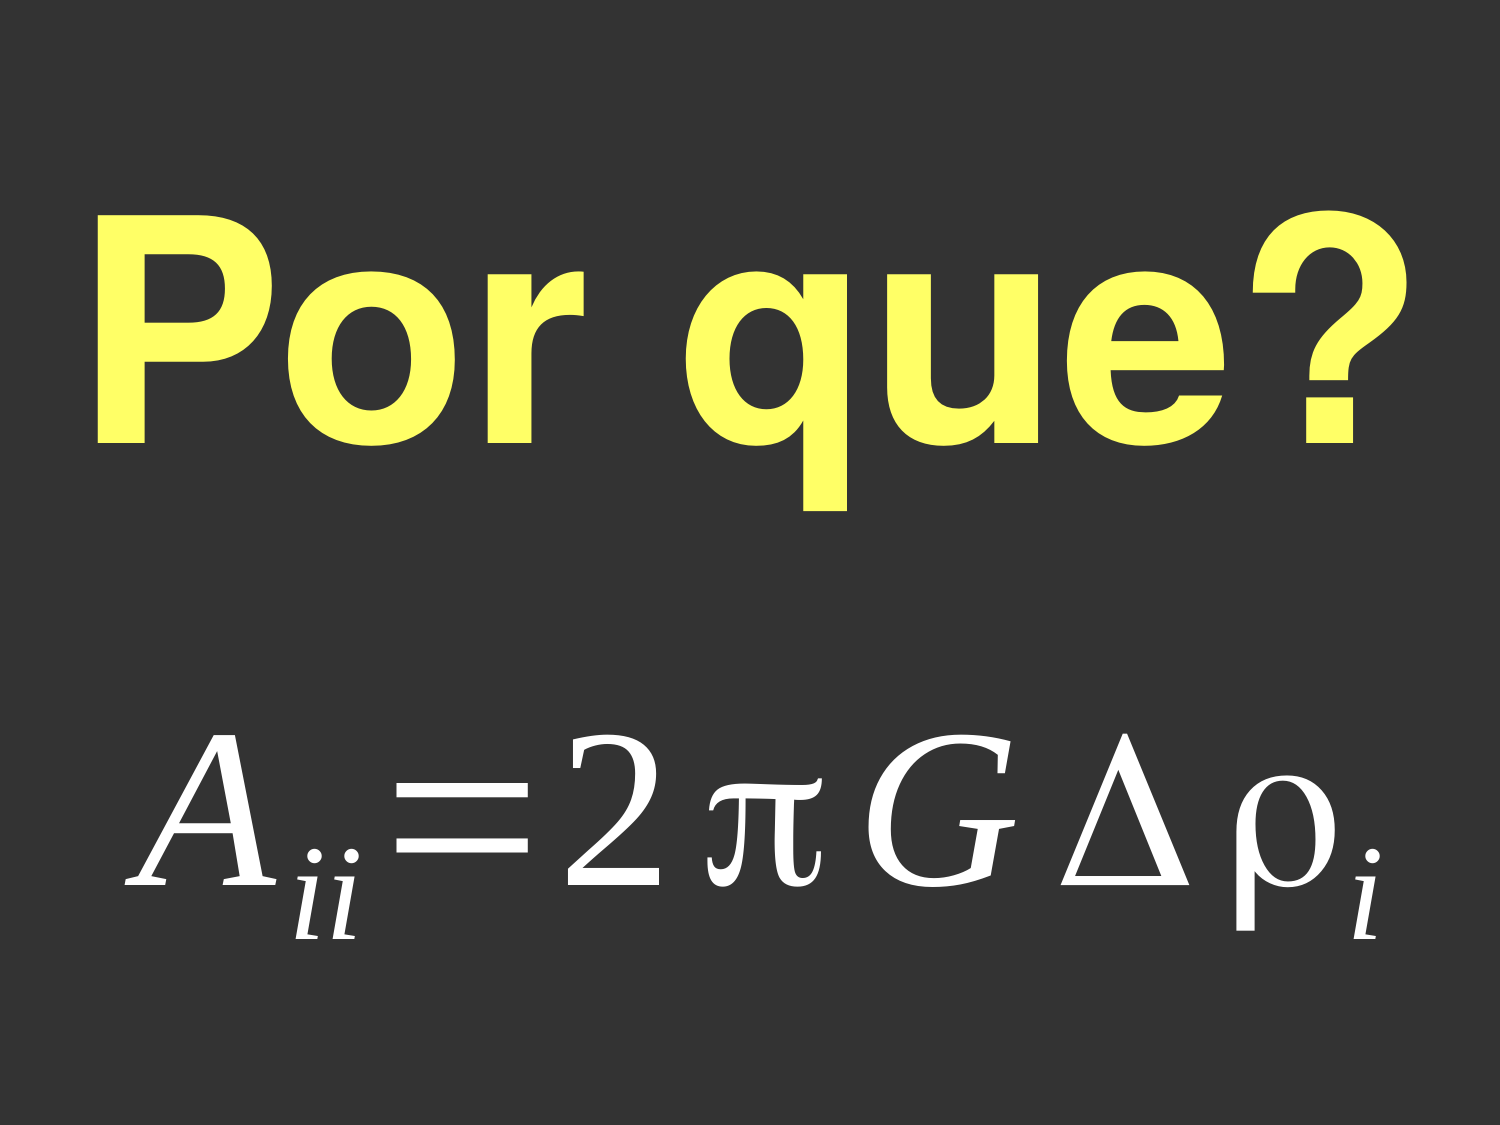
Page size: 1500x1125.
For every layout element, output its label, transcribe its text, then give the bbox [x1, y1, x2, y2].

chart [107, 682, 1393, 969]
title Por que? [0, 29, 1500, 609]
